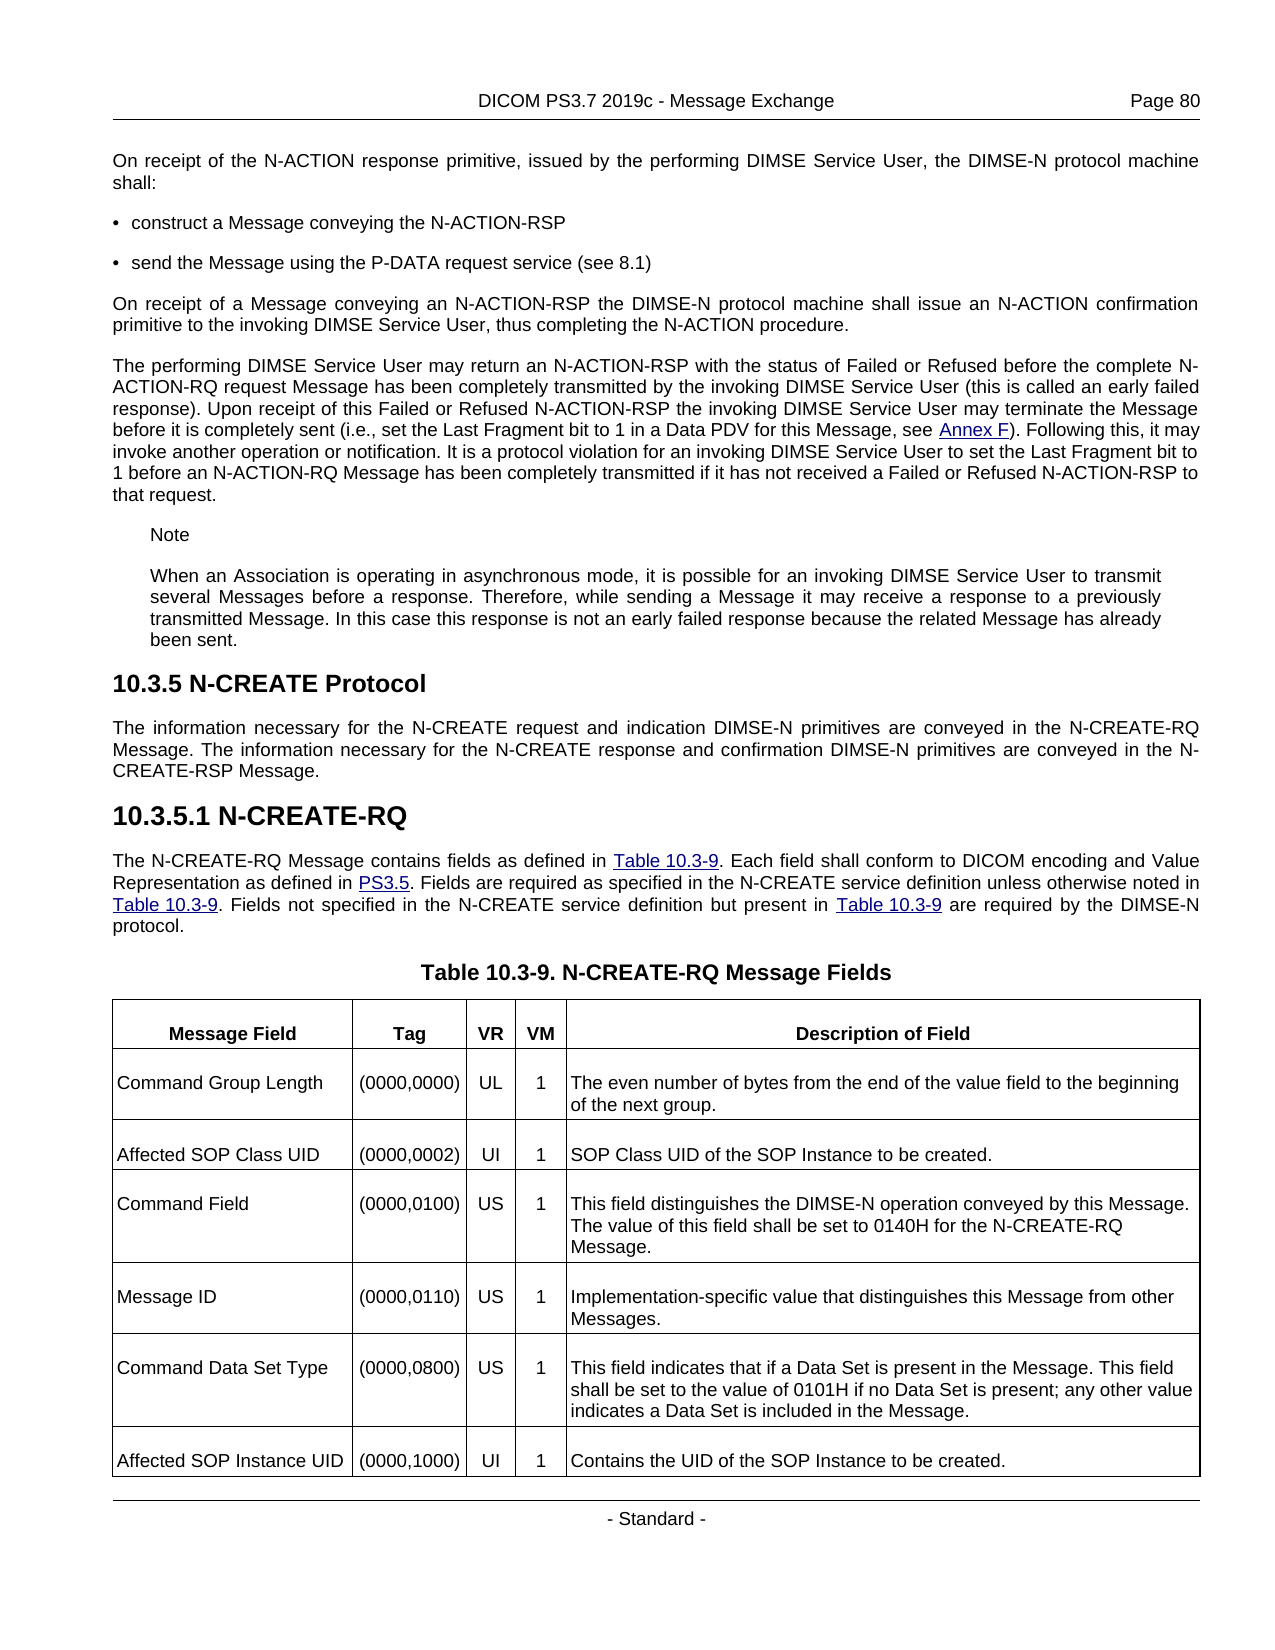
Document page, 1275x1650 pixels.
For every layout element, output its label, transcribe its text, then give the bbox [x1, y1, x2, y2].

table_cell SOP Class UID of the SOP Instance to be created. [567, 1120, 1199, 1169]
table_header Description of Field [567, 1000, 1199, 1048]
table_cell (0000,1000) [353, 1427, 466, 1476]
text The information necessary for the N-CREATE request and indication DIMSE-N primitives are conveyed in the N-CREATE-RQ Message. The information necessary for the N-CREATE response and confirmation DIMSE-N primitives are conveyed in the N-CREATE-RSP Message. [112, 717, 1200, 782]
text • construct a Message conveying the N-ACTION-RSP [112, 212, 1200, 233]
text Table 10.3-9. N-CREATE-RQ Message Fields [112, 959, 1200, 985]
table_cell The even number of bytes from the end of the value field to the beginning of the next group. [567, 1049, 1199, 1119]
table_cell This field distinguishes the DIMSE-N operation conveyed by this Message. The value of this field shall be set to 0140H for the N-CREATE-RQ Message. [567, 1170, 1199, 1262]
table_cell UL [467, 1049, 515, 1119]
table_cell Affected SOP Class UID [113, 1120, 352, 1169]
table_cell Command Group Length [113, 1049, 352, 1119]
table_cell 1 [516, 1120, 566, 1169]
table_header Message Field [113, 1000, 352, 1048]
table_cell (0000,0002) [353, 1120, 466, 1169]
table_header VM [516, 1000, 566, 1048]
table_cell 1 [516, 1427, 566, 1476]
table_cell Contains the UID of the SOP Instance to be created. [567, 1427, 1199, 1476]
text • send the Message using the P-DATA request service (see 8.1) [112, 252, 1200, 274]
table_cell UI [467, 1427, 515, 1476]
table_cell Command Data Set Type [113, 1334, 352, 1426]
table_cell Implementation-specific value that distinguishes this Message from other Messages. [567, 1263, 1199, 1333]
table_cell Message ID [113, 1263, 352, 1333]
table_cell 1 [516, 1334, 566, 1426]
table_cell (0000,0800) [353, 1334, 466, 1426]
text The performing DIMSE Service User may return an N-ACTION-RSP with the status of Failed or Refused before the complete N-ACTION-RQ request Message has been completely transmitted by the invoking DIMSE Service User (this is called an early failed response). Upon receipt of this Failed or Refused N-ACTION-RSP the invoking DIMSE Service User may terminate the Message before it is completely sent (i.e., set the Last Fragment bit to 1 in a Data PDV for this Message, see Annex F). Following this, it may invoke another operation or notification. It is a protocol violation for an invoking DIMSE Service User to set the Last Fragment bit to 1 before an N-ACTION-RQ Message has been completely transmitted if it has not received a Failed or Refused N-ACTION-RSP to that request. [112, 354, 1200, 505]
text The N-CREATE-RQ Message contains fields as defined in Table 10.3-9. Each field shall conform to DICOM encoding and Value Representation as defined in PS3.5. Fields are required as specified in the N-CREATE service definition unless otherwise noted in Table 10.3-9. Fields not specified in the N-CREATE service definition but present in Table 10.3-9 are required by the DIMSE-N protocol. [112, 850, 1200, 937]
table_cell (0000,0110) [353, 1263, 466, 1333]
text Note [150, 524, 1162, 546]
table_cell Command Field [113, 1170, 352, 1262]
text On receipt of the N-ACTION response primitive, issued by the performing DIMSE Service User, the DIMSE-N protocol machine shall: [112, 150, 1200, 193]
text 10.3.5.1 N-CREATE-RQ [112, 800, 1200, 832]
table_cell 1 [516, 1263, 566, 1333]
table_cell (0000,0000) [353, 1049, 466, 1119]
table_cell 1 [516, 1049, 566, 1119]
table_cell Affected SOP Instance UID [113, 1427, 352, 1476]
table_cell UI [467, 1120, 515, 1169]
table_cell This field indicates that if a Data Set is present in the Message. This field shall be set to the value of 0101H if no Data Set is present; any other value indicates a Data Set is included in the Message. [567, 1334, 1199, 1426]
table_cell US [467, 1170, 515, 1262]
text When an Association is operating in asynchronous mode, it is possible for an invoking DIMSE Service User to transmit several Messages before a response. Therefore, while sending a Message it may receive a response to a previously transmitted Message. In this case this response is not an early failed response because the related Message has already been sent. [150, 564, 1162, 651]
table_cell 1 [516, 1170, 566, 1262]
table_cell US [467, 1263, 515, 1333]
table_cell US [467, 1334, 515, 1426]
text On receipt of a Message conveying an N-ACTION-RSP the DIMSE-N protocol machine shall issue an N-ACTION confirmation primitive to the invoking DIMSE Service User, thus completing the N-ACTION procedure. [112, 292, 1200, 336]
table_header Tag [353, 1000, 466, 1048]
text 10.3.5 N-CREATE Protocol [112, 669, 1200, 698]
table_cell (0000,0100) [353, 1170, 466, 1262]
table_header VR [467, 1000, 515, 1048]
